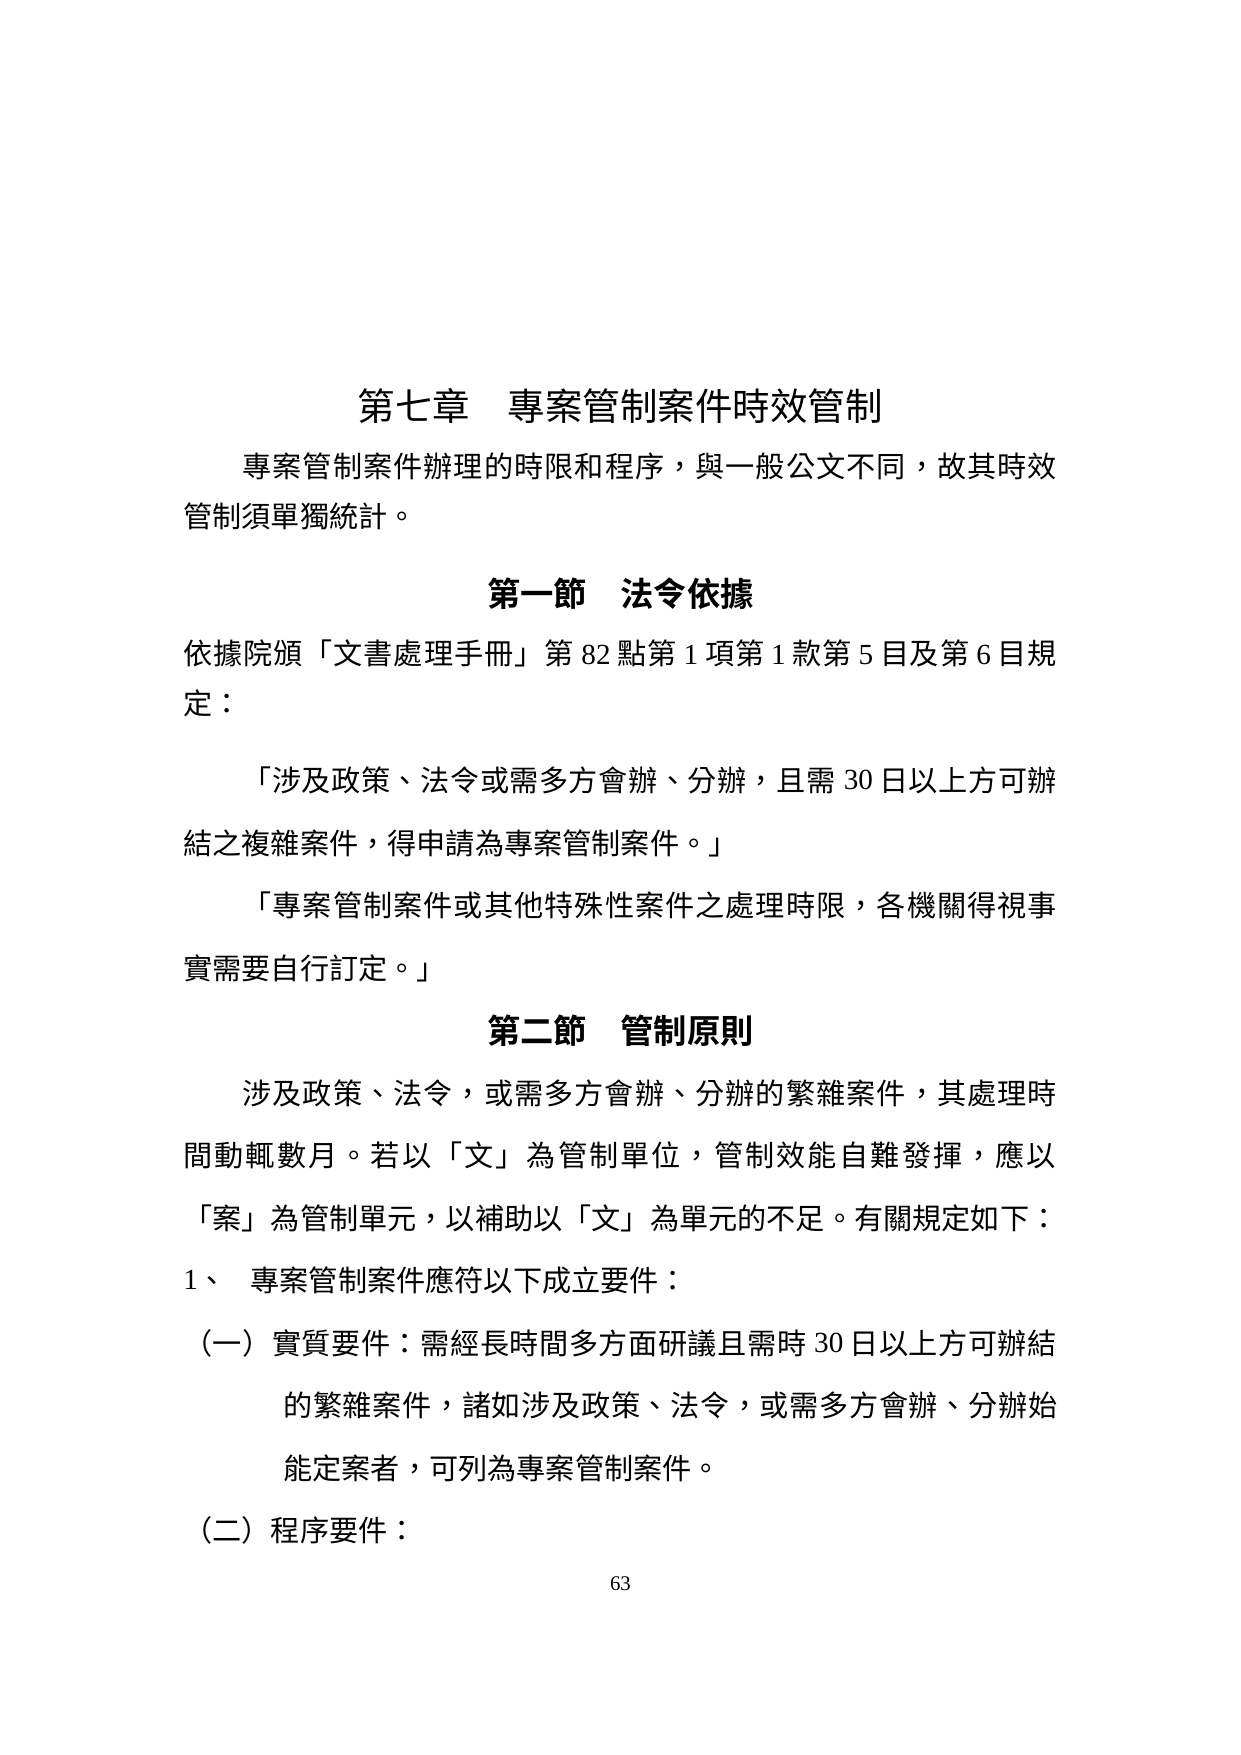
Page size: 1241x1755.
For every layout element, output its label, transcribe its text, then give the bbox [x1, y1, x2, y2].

text 第一節 法令依據 [183, 550, 1057, 612]
text 「涉及政策、法令或需多方會辦、分辦，且需30日以上方可辦結之複雜案件，得申請為專案管制案件。」 [183, 737, 1057, 862]
text 第七章 專案管制案件時效管制 [183, 362, 1057, 425]
text （二）程序要件： [183, 1487, 1057, 1550]
text 依據院頒「文書處理手冊」第82點第1項第1款第5目及第6目規定： [183, 625, 1057, 725]
text （一）實質要件：需經長時間多方面研議且需時30日以上方可辦結的繁雜案件，諸如涉及政策、法令，或需多方會辦、分辦始能定案者，可列為專案管制案件。 [183, 1300, 1057, 1487]
text 「專案管制案件或其他特殊性案件之處理時限，各機關得視事實需要自行訂定。」 [183, 862, 1057, 987]
text 涉及政策、法令，或需多方會辦、分辦的繁雜案件，其處理時間動輒數月。若以「文」為管制單位，管制效能自難發揮，應以「案」為管制單元，以補助以「文」為單元的不足。有關規定如下： [183, 1050, 1057, 1237]
list 專案管制案件應符以下成立要件： [183, 1237, 1057, 1300]
text 專案管制案件辦理的時限和程序，與一般公文不同，故其時效管制須單獨統計。 [183, 437, 1057, 537]
text 第二節 管制原則 [183, 987, 1057, 1050]
